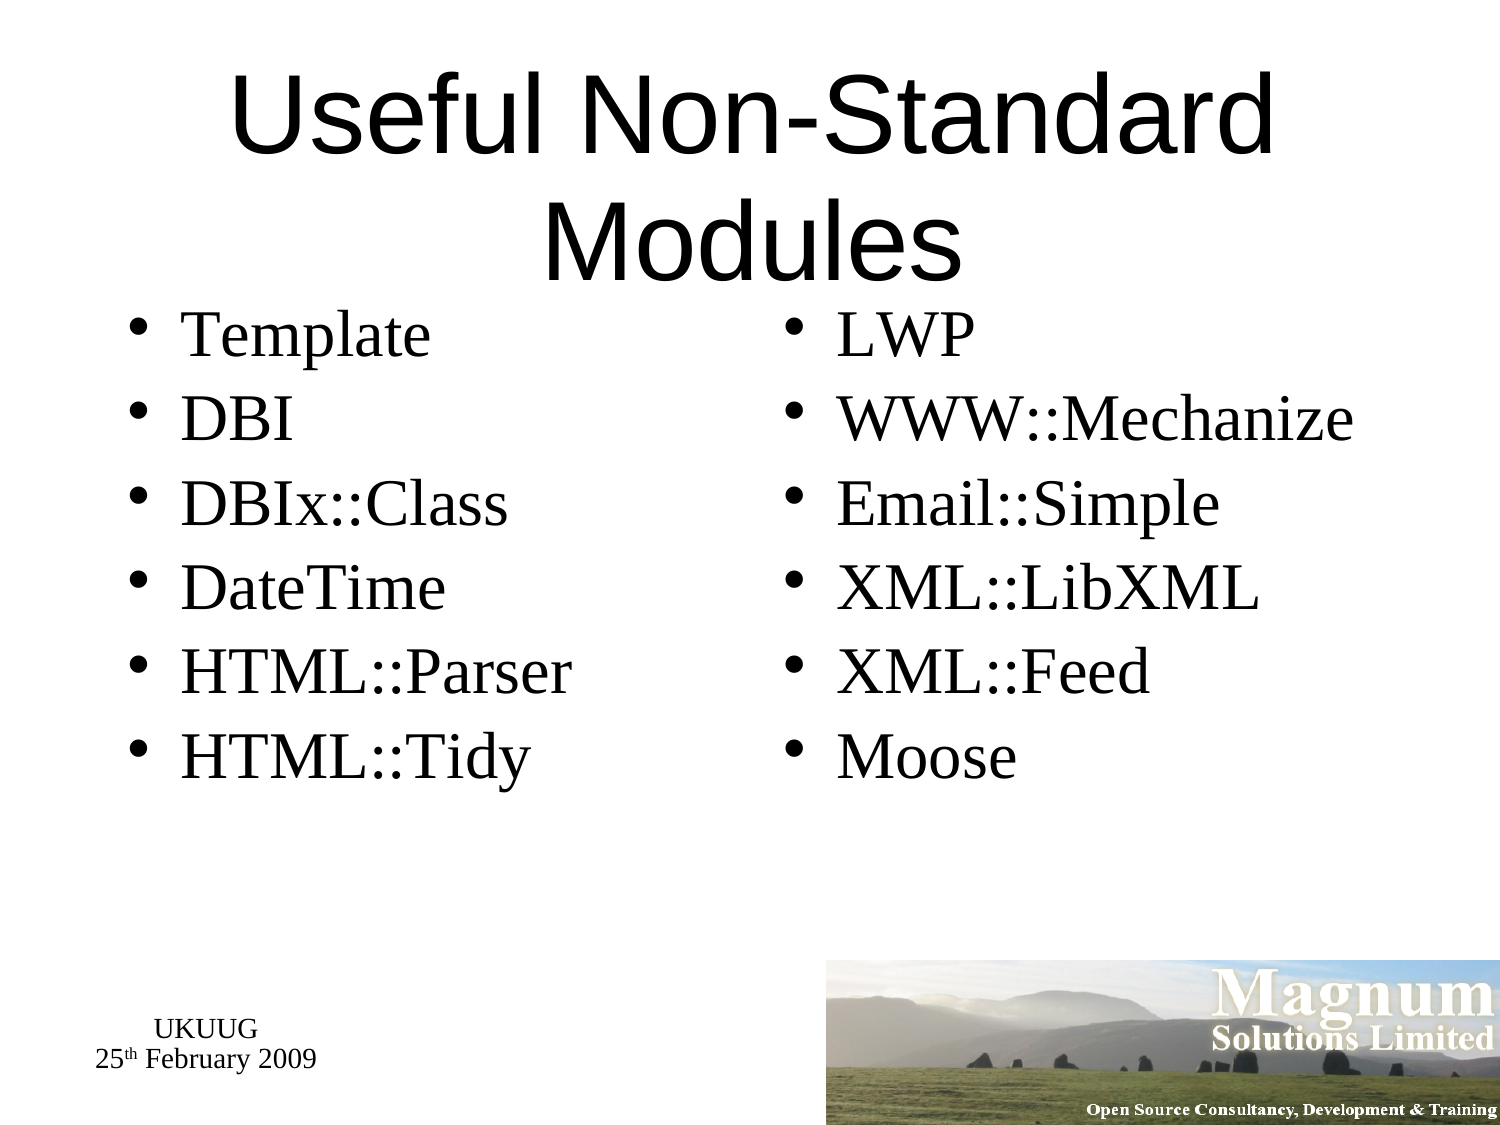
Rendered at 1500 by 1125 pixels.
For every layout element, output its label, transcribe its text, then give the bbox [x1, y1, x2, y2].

title Useful Non-Standard Modules [29, 29, 1477, 325]
picture [826, 960, 1500, 1125]
list Template DBI DBIx::Class DateTime HTML::Parser HTML::Tidy [110, 312, 735, 1006]
list LWP WWW::Mechanize Email::Simple XML::LibXML XML::Feed Moose [765, 312, 1391, 1006]
